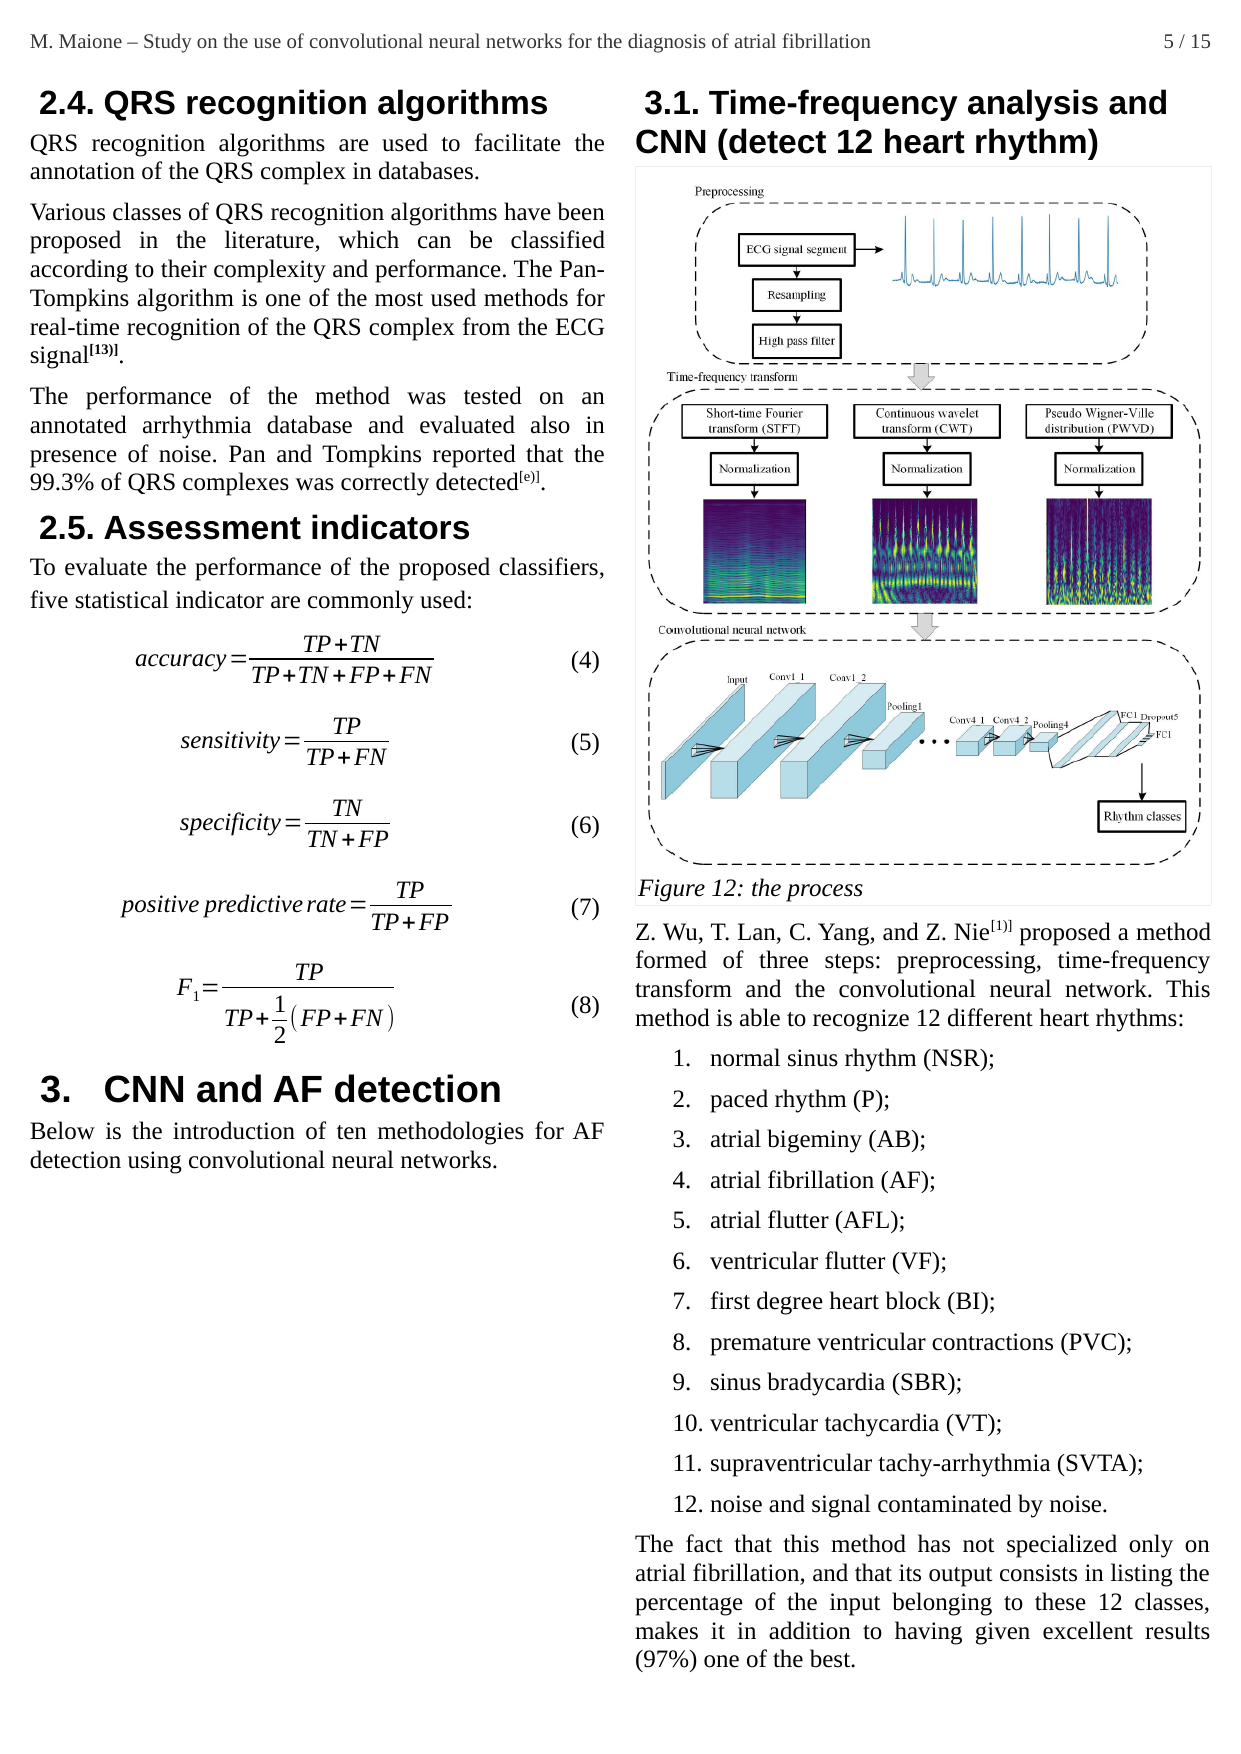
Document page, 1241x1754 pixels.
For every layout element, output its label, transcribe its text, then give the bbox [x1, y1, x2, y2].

text Various classes of QRS recognition algorithms have been proposed in the literature, which can be classified according to their complexity and performance. The Pan-Tompkins algorithm is one of the most used methods for real-time recognition of the QRS complex from the ECG signal[13]. [29, 197, 605, 369]
text The fact that this method has not specialized only on atrial fibrillation, and that its output consists in listing the percentage of the input belonging to these 12 classes, makes it in addition to having given excellent results (97%) one of the best. [635, 1529, 1211, 1673]
list atrial flutter (AFL); [672, 1205, 1211, 1234]
list paced rhythm (P); [672, 1084, 1211, 1113]
table_header (8) [541, 953, 605, 1067]
text Z. Wu, T. Lan, C. Yang, and Z. Nie[1] proposed a method formed of three steps: preprocessing, time-frequency transform and the convolutional neural network. This method is able to recognize 12 different heart rhythms: [635, 917, 1211, 1032]
table_header [30, 871, 541, 953]
text Figure 12: the process [638, 873, 1208, 902]
list ventricular flutter (VF); [672, 1246, 1211, 1275]
table_header (5) [541, 707, 605, 789]
list atrial fibrillation (AF); [672, 1165, 1211, 1194]
subtitle Time-frequency analysis and CNN (detect 12 heart rhythm) [635, 83, 1211, 160]
list normal sinus rhythm (NSR); [672, 1043, 1211, 1072]
table_header [30, 953, 541, 1067]
text To evaluate the performance of the proposed classifiers, five statistical indicator are commonly used: [29, 552, 605, 614]
list noise and signal contaminated by noise. [672, 1489, 1211, 1518]
table_header (6) [541, 789, 605, 871]
table_header (4) [541, 625, 605, 707]
picture [637, 181, 1208, 873]
list atrial bigeminy (AB); [672, 1124, 1211, 1153]
list ventricular tachycardia (VT); [672, 1408, 1211, 1437]
subtitle QRS recognition algorithms [29, 83, 605, 122]
text Below is the introduction of ten methodologies for AF detection using convolutional neural networks. [29, 1116, 605, 1174]
list premature ventricular contractions (PVC); [672, 1327, 1211, 1356]
text QRS recognition algorithms are used to facilitate the annotation of the QRS complex in databases. [29, 128, 605, 185]
list sinus bradycardia (SBR); [672, 1367, 1211, 1396]
table_header [30, 707, 541, 789]
list first degree heart block (BI); [672, 1286, 1211, 1315]
table_header [30, 625, 541, 707]
list supraventricular tachy-arrhythmia (SVTA); [672, 1448, 1211, 1477]
table_header [30, 789, 541, 871]
subtitle Assessment indicators [29, 508, 605, 547]
table_header (7) [541, 871, 605, 953]
text The performance of the method was tested on an annotated arrhythmia database and evaluated also in presence of noise. Pan and Tompkins reported that the 99.3% of QRS complexes was correctly detected[e]. [29, 381, 605, 496]
subtitle CNN and AF detection [29, 1067, 605, 1110]
